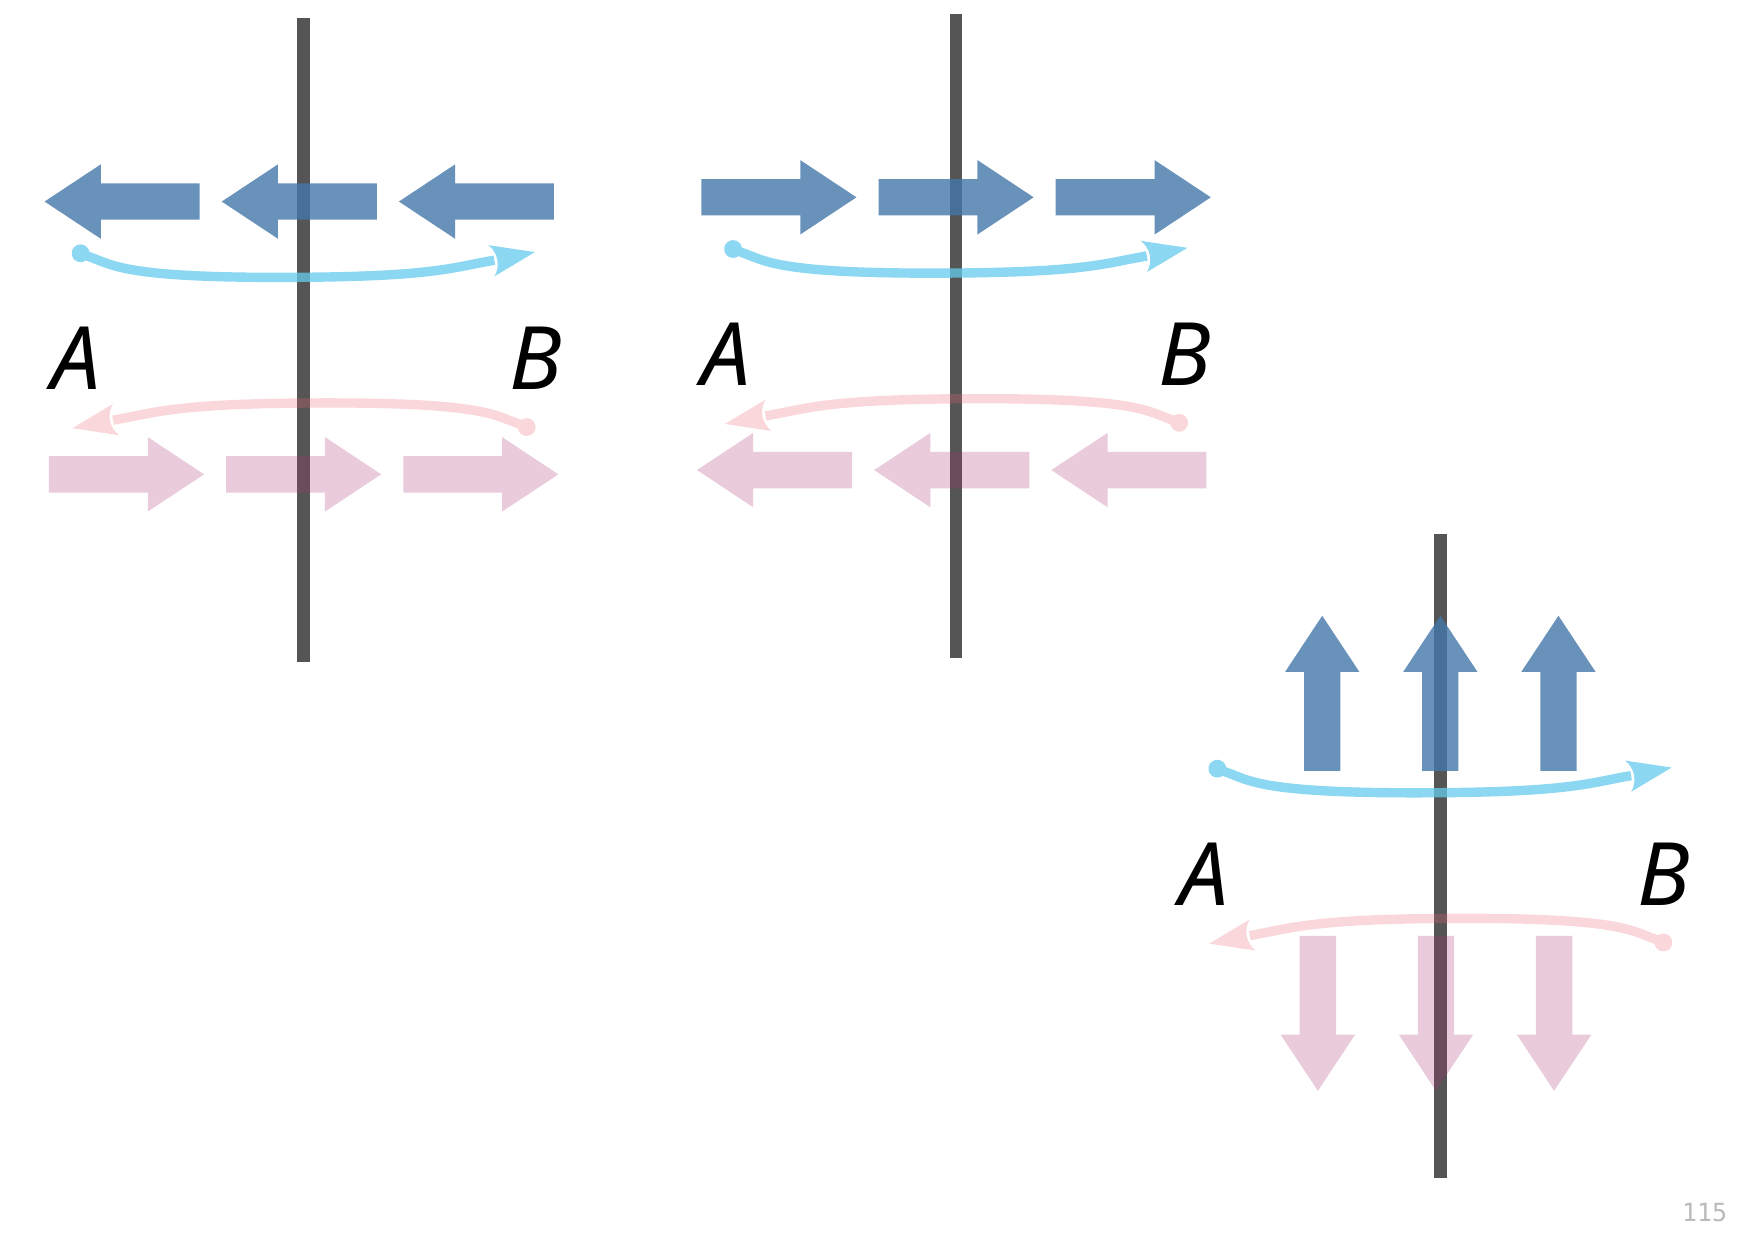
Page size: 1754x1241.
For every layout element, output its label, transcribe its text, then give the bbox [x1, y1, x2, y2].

text_box B [494, 289, 578, 392]
text_box [874, 432, 1030, 508]
text_box [398, 164, 554, 239]
text_box A [686, 284, 780, 388]
text_box [701, 160, 857, 235]
text_box [1403, 615, 1478, 771]
text_box [878, 160, 1034, 235]
text_box [1521, 615, 1596, 771]
text_box [48, 437, 205, 512]
text_box [1055, 160, 1211, 235]
text_box B [1144, 284, 1228, 388]
text_box [1280, 935, 1356, 1091]
text_box [221, 164, 377, 239]
text_box B [1622, 804, 1706, 907]
text_box [226, 437, 382, 512]
text_box [1285, 615, 1360, 771]
text_box A [1165, 804, 1258, 907]
text_box [44, 164, 200, 239]
text_box [697, 432, 853, 508]
text_box [1051, 432, 1207, 508]
text_box [1398, 935, 1474, 1091]
text_box [403, 437, 559, 512]
text_box [1516, 935, 1592, 1091]
text_box A [37, 289, 130, 392]
